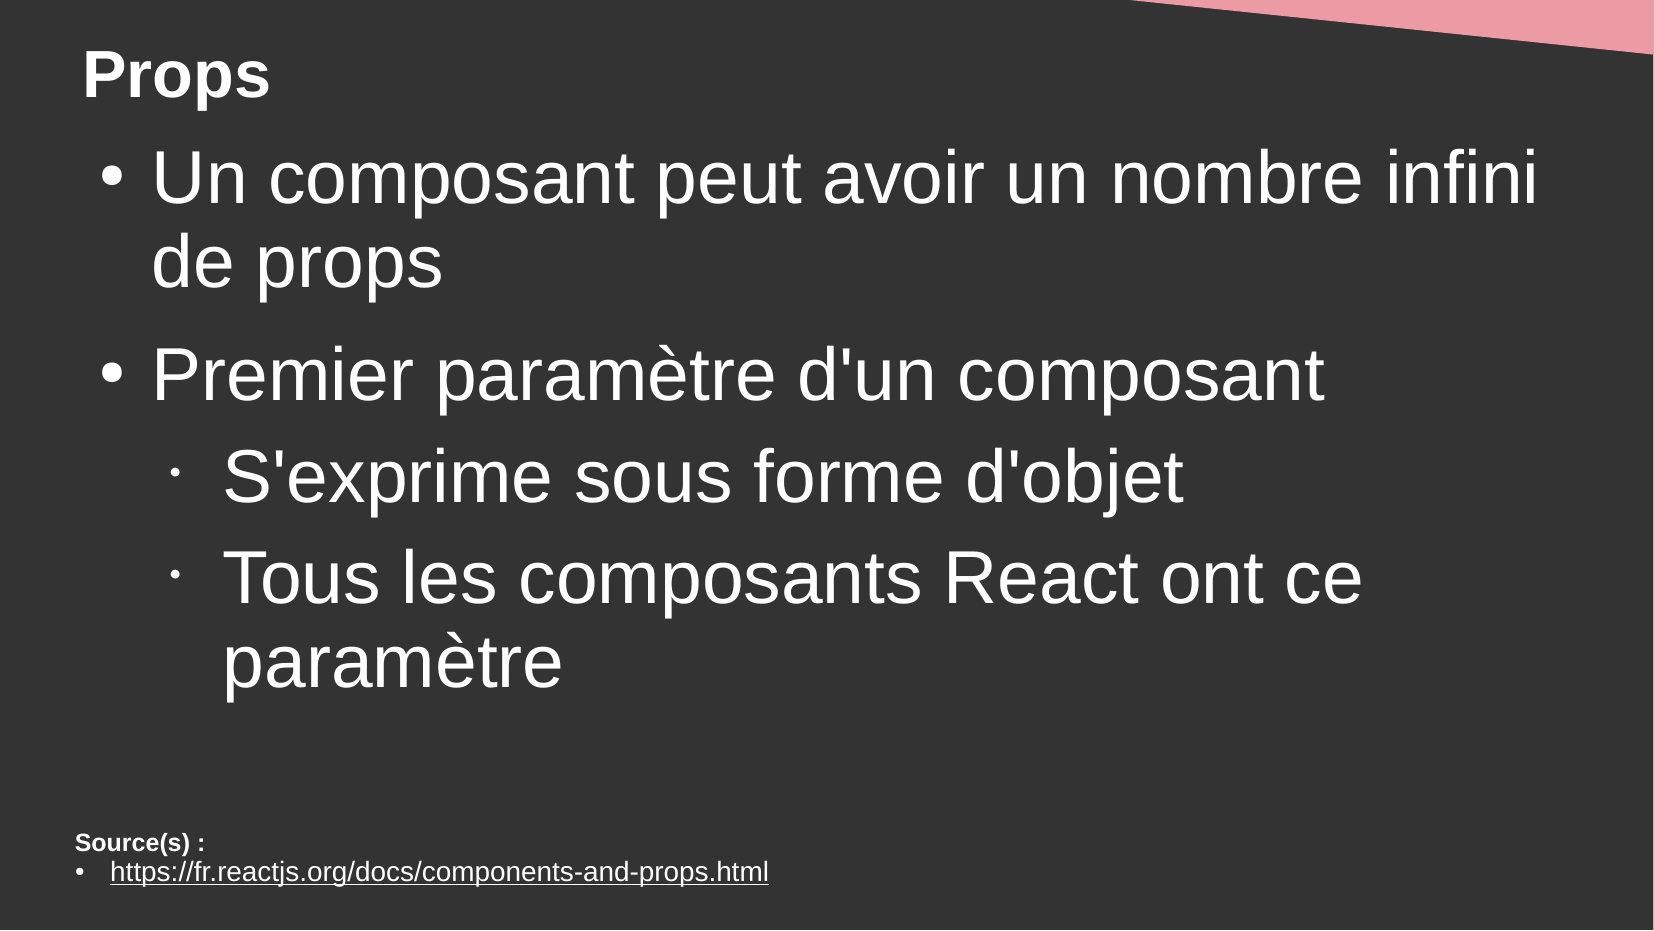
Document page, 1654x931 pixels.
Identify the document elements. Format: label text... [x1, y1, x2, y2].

list Un composant peut avoir un nombre infini de props Premier paramètre d'un composant S'exprime sous forme d'objet Tous les composants React ont ce paramètre [80, 135, 1619, 780]
title Props [82, 37, 1571, 114]
text_box [1129, 0, 1654, 55]
text_box Source(s) : https://fr.reactjs.org/docs/components-and-props.html [59, 821, 1546, 906]
